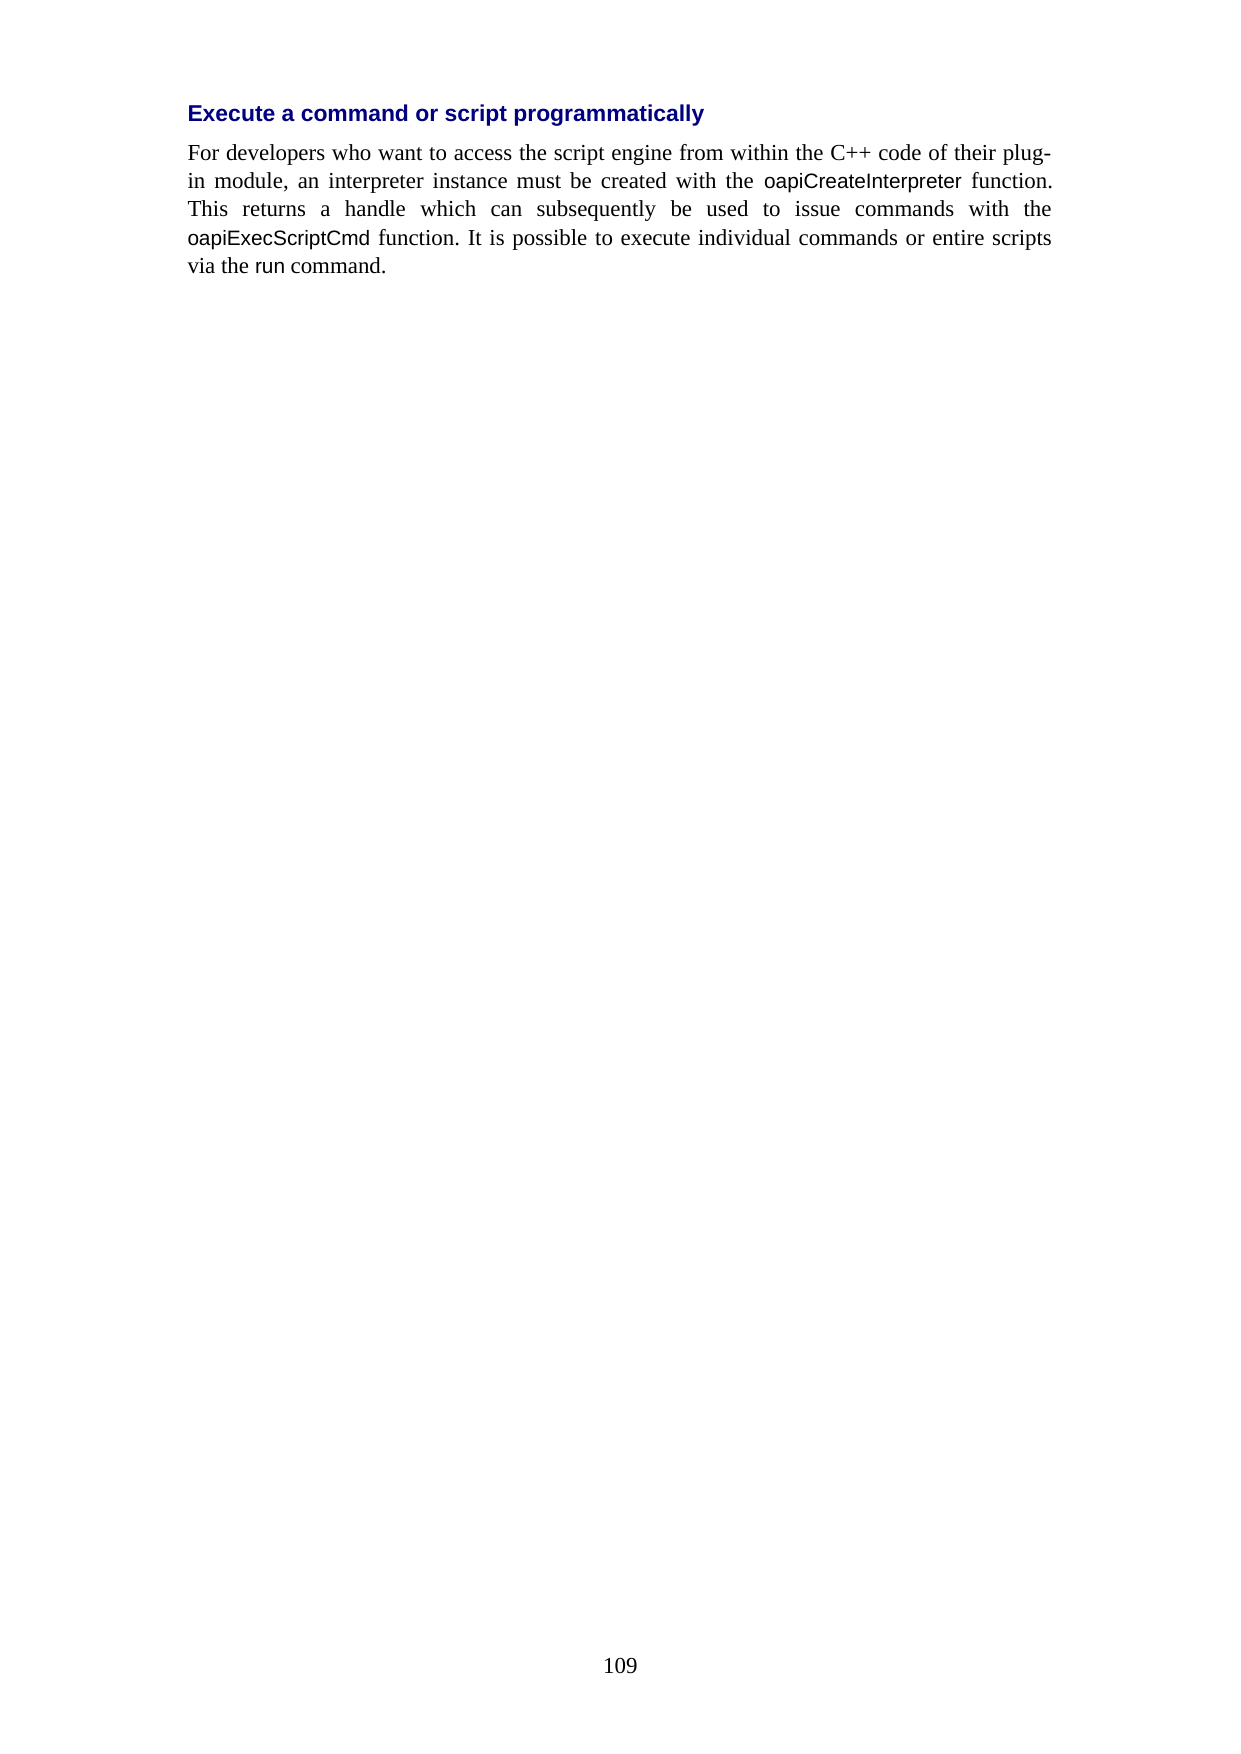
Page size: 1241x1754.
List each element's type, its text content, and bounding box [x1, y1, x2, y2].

text For developers who want to access the script engine from within the C++ code of their plug-in module, an interpreter instance must be created with the oapiCreateInterpreter function. This returns a handle which can subsequently be used to issue commands with the oapiExecScriptCmd function. It is possible to execute individual commands or entire scripts via the run command. [187, 137, 1053, 279]
subtitle Execute a command or script programmatically [187, 100, 1053, 127]
